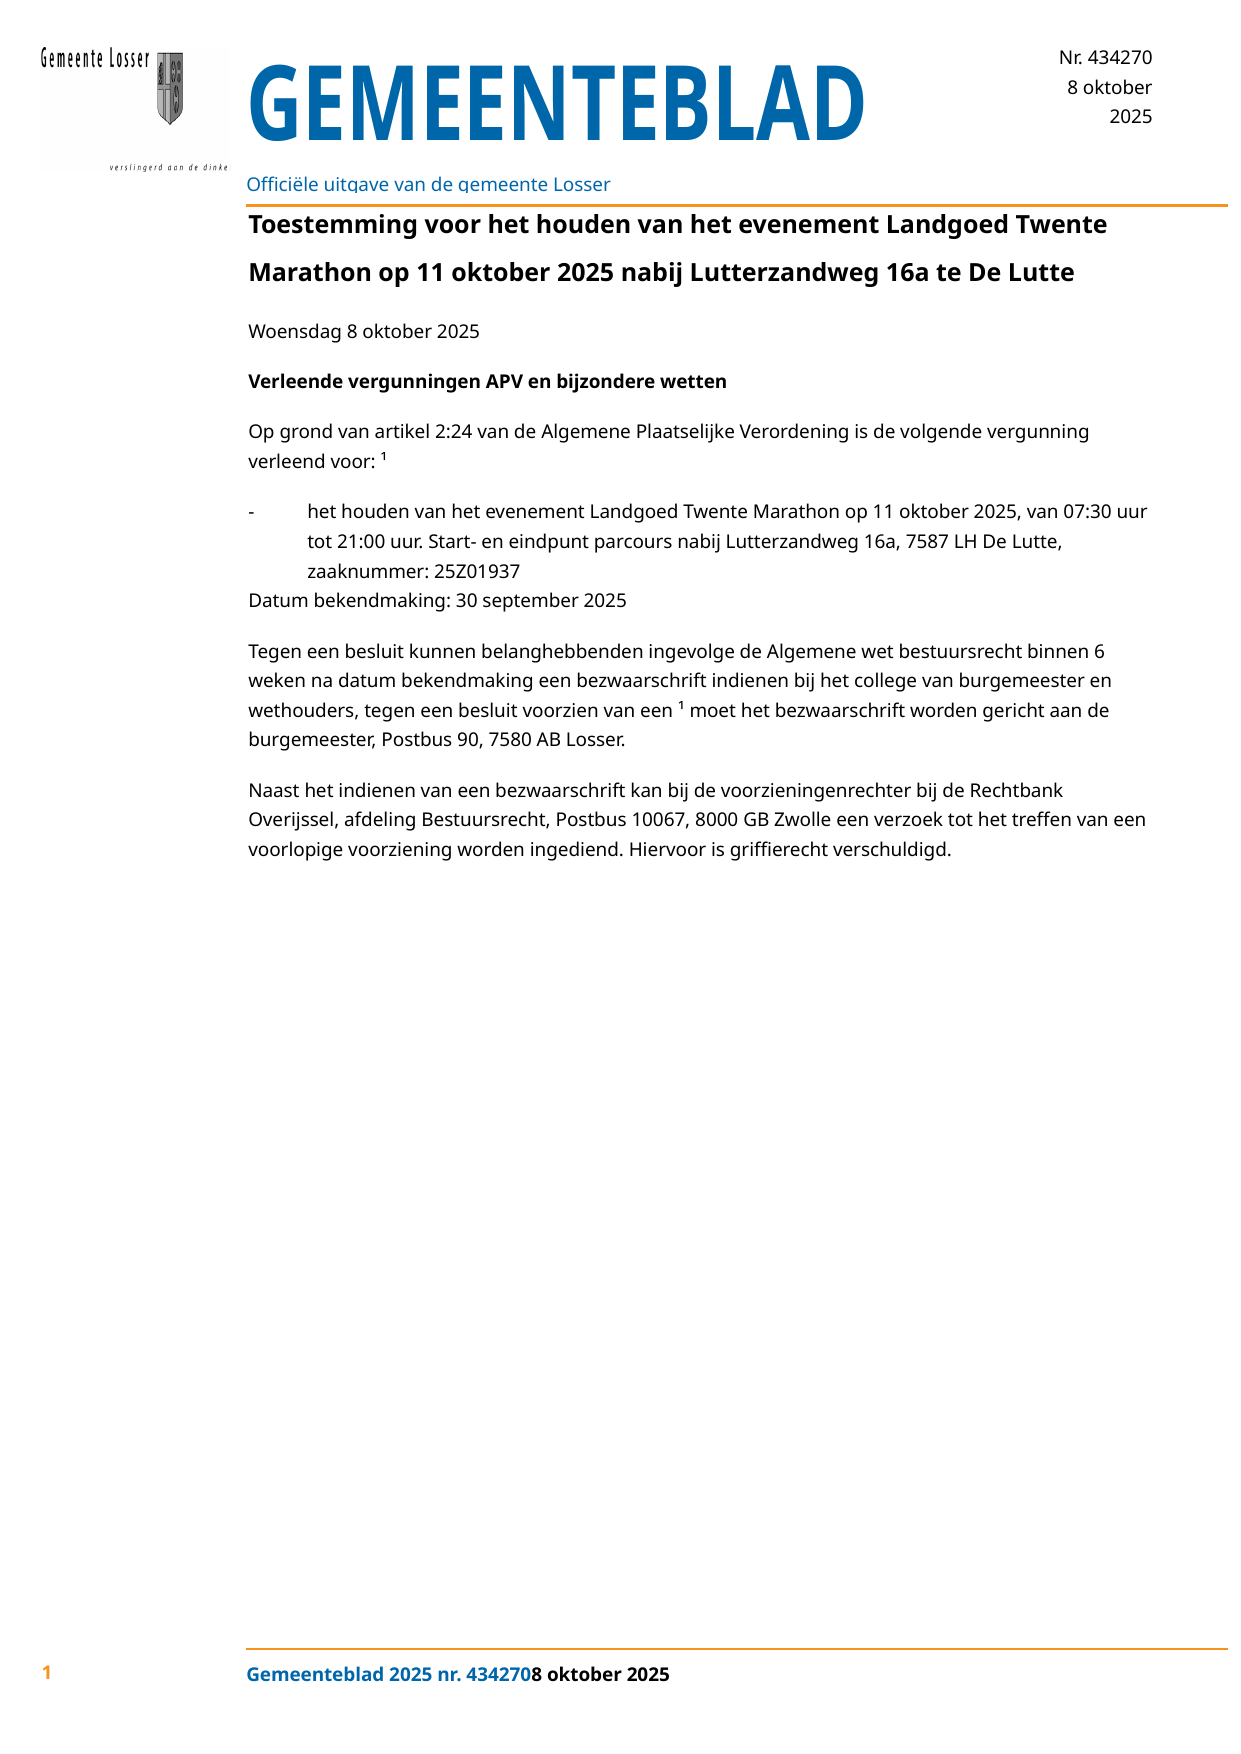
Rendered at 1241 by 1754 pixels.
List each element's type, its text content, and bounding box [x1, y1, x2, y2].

text Toestemming voor het houden van het evenement Landgoed Twente Marathon op 11 oktober 2025 nabij Lutterzandweg 16a te De Lutte [248, 207, 1152, 288]
list het houden van het evenement Landgoed Twente Marathon op 11 oktober 2025, van 07:30 uur tot 21:00 uur. Start- en eindpunt parcours nabij Lutterzandweg 16a, 7587 LH De Lutte, zaaknummer: 25Z01937 [248, 499, 1152, 584]
text Verleende vergunningen APV en bijzondere wetten [248, 368, 1152, 394]
text Datum bekendmaking: 30 september 2025 [248, 587, 1152, 613]
text Tegen een besluit kunnen belanghebbenden ingevolge de Algemene wet bestuursrecht binnen 6 weken na datum bekendmaking een bezwaarschrift indienen bij het college van burgemeester en wethouders, tegen een besluit voorzien van een ¹ moet het bezwaarschrift worden gericht aan de burgemeester, Postbus 90, 7580 AB Losser. [248, 638, 1152, 752]
picture [41, 47, 231, 172]
text Woensdag 8 oktober 2025 [248, 318, 1152, 344]
text Op grond van artikel 2:24 van de Algemene Plaatselijke Verordening is de volgende vergunning verleend voor: ¹ [248, 419, 1152, 474]
text Naast het indienen van een bezwaarschrift kan bij de voorzieningenrechter bij de Rechtbank Overijssel, afdeling Bestuursrecht, Postbus 10067, 8000 GB Zwolle een verzoek tot het treffen van een voorlopige voorziening worden ingediend. Hiervoor is griffierecht verschuldigd. [248, 777, 1152, 862]
